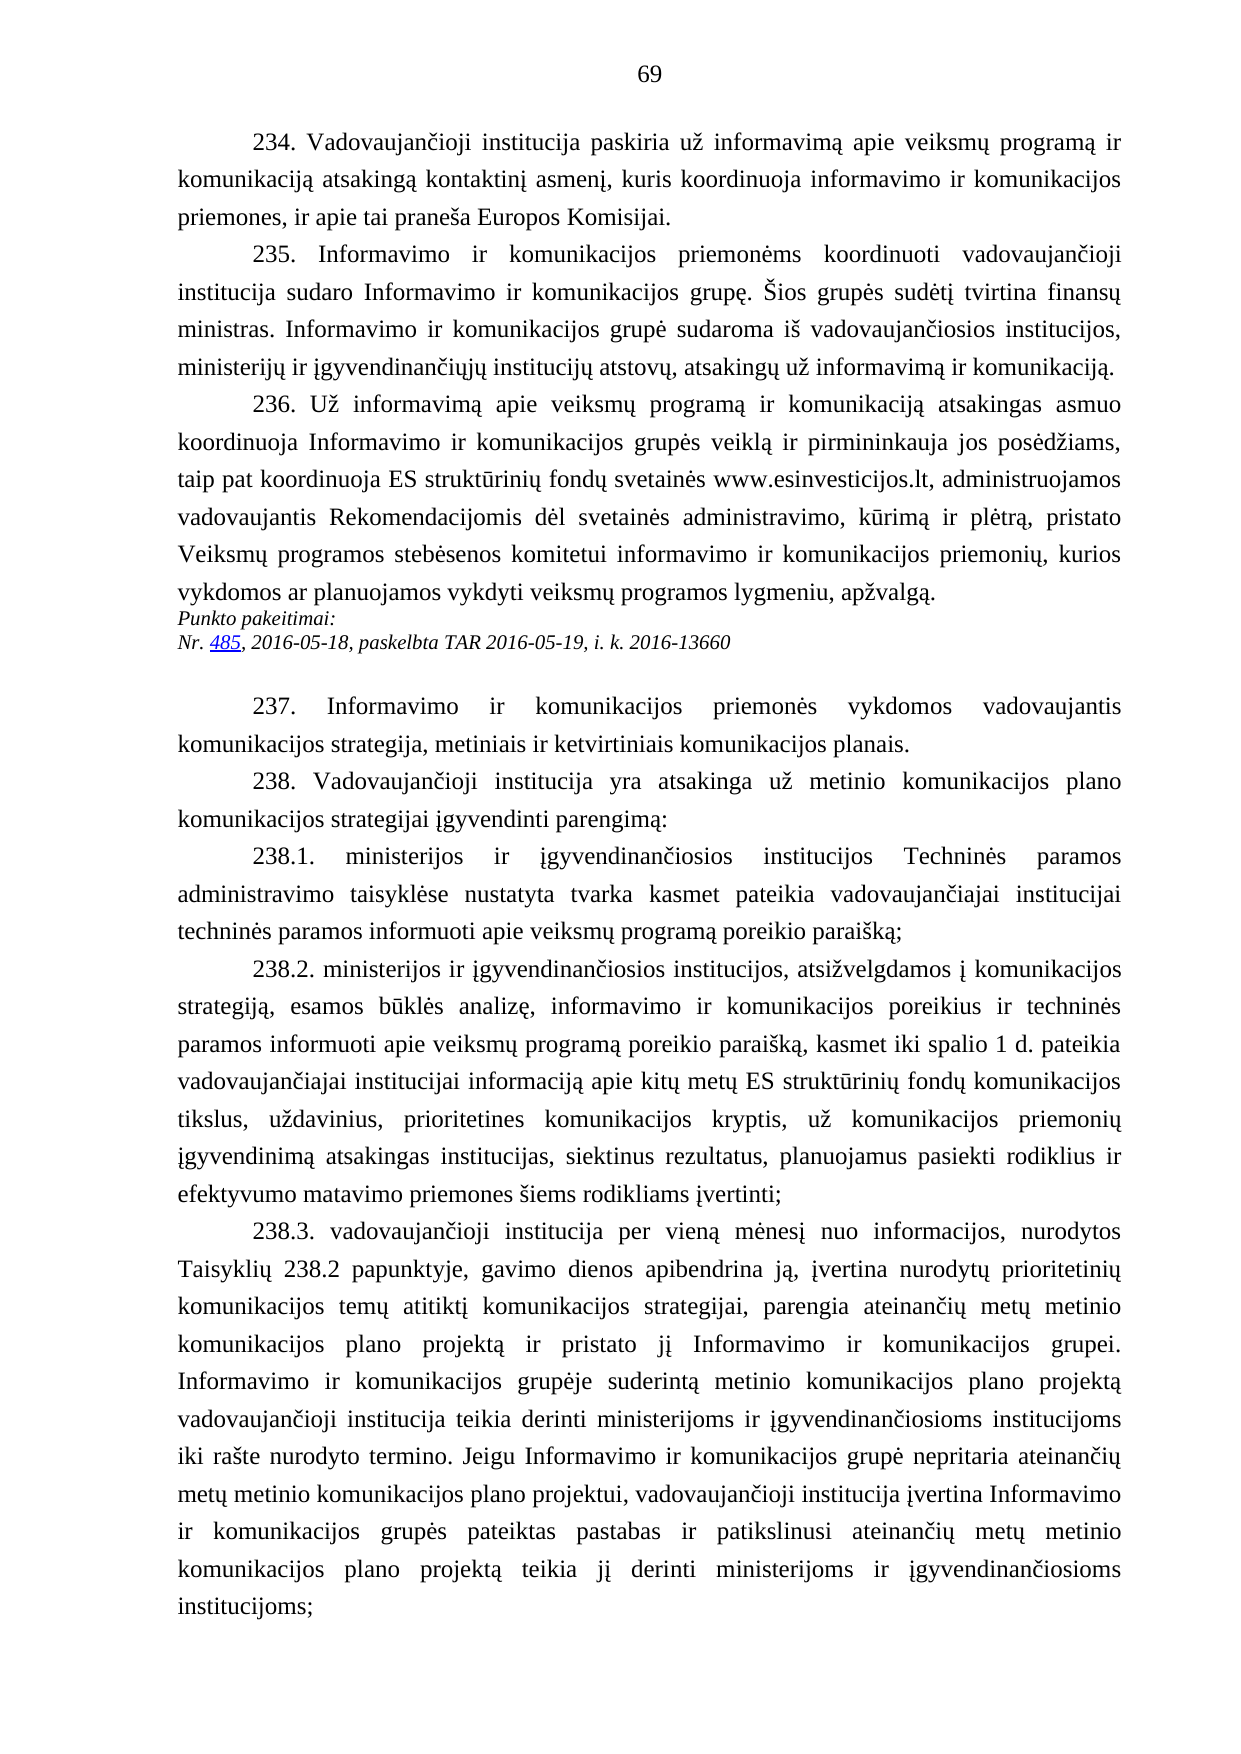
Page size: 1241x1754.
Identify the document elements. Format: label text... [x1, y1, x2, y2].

text 238.1. ministerijos ir įgyvendinančiosios institucijos Techninės paramos administravimo taisyklėse nustatyta tvarka kasmet pateikia vadovaujančiajai institucijai techninės paramos informuoti apie veiksmų programą poreikio paraišką; [177, 832, 1122, 945]
text 238.3. vadovaujančioji institucija per vieną mėnesį nuo informacijos, nurodytos Taisyklių 238.2 papunktyje, gavimo dienos apibendrina ją, įvertina nurodytų prioritetinių komunikacijos temų atitiktį komunikacijos strategijai, parengia ateinančių metų metinio komunikacijos plano projektą ir pristato jį Informavimo ir komunikacijos grupei. Informavimo ir komunikacijos grupėje suderintą metinio komunikacijos plano projektą vadovaujančioji institucija teikia derinti ministerijoms ir įgyvendinančiosioms institucijoms iki rašte nurodyto termino. Jeigu Informavimo ir komunikacijos grupė nepritaria ateinančių metų metinio komunikacijos plano projektui, vadovaujančioji institucija įvertina Informavimo ir komunikacijos grupės pateiktas pastabas ir patikslinusi ateinančių metų metinio komunikacijos plano projektą teikia jį derinti ministerijoms ir įgyvendinančiosioms institucijoms; [177, 1207, 1122, 1620]
text Nr. 485, 2016-05-18, paskelbta TAR 2016-05-19, i. k. 2016-13660 [177, 630, 1122, 654]
text Punkto pakeitimai: [177, 606, 1122, 630]
text 234. Vadovaujančioji institucija paskiria už informavimą apie veiksmų programą ir komunikaciją atsakingą kontaktinį asmenį, kuris koordinuoja informavimo ir komunikacijos priemones, ir apie tai praneša Europos Komisijai. [177, 118, 1122, 231]
text 236. Už informavimą apie veiksmų programą ir komunikaciją atsakingas asmuo koordinuoja Informavimo ir komunikacijos grupės veiklą ir pirmininkauja jos posėdžiams, taip pat koordinuoja ES struktūrinių fondų svetainės www.esinvesticijos.lt, administruojamos vadovaujantis Rekomendacijomis dėl svetainės administravimo, kūrimą ir plėtrą, pristato Veiksmų programos stebėsenos komitetui informavimo ir komunikacijos priemonių, kurios vykdomos ar planuojamos vykdyti veiksmų programos lygmeniu, apžvalgą. [177, 381, 1122, 606]
text 238. Vadovaujančioji institucija yra atsakinga už metinio komunikacijos plano komunikacijos strategijai įgyvendinti parengimą: [177, 757, 1122, 832]
text 238.2. ministerijos ir įgyvendinančiosios institucijos, atsižvelgdamos į komunikacijos strategiją, esamos būklės analizę, informavimo ir komunikacijos poreikius ir techninės paramos informuoti apie veiksmų programą poreikio paraišką, kasmet iki spalio 1 d. pateikia vadovaujančiajai institucijai informaciją apie kitų metų ES struktūrinių fondų komunikacijos tikslus, uždavinius, prioritetines komunikacijos kryptis, už komunikacijos priemonių įgyvendinimą atsakingas institucijas, siektinus rezultatus, planuojamus pasiekti rodiklius ir efektyvumo matavimo priemones šiems rodikliams įvertinti; [177, 945, 1122, 1207]
text 237. Informavimo ir komunikacijos priemonės vykdomos vadovaujantis komunikacijos strategija, metiniais ir ketvirtiniais komunikacijos planais. [177, 682, 1122, 757]
text 235. Informavimo ir komunikacijos priemonėms koordinuoti vadovaujančioji institucija sudaro Informavimo ir komunikacijos grupę. Šios grupės sudėtį tvirtina finansų ministras. Informavimo ir komunikacijos grupė sudaroma iš vadovaujančiosios institucijos, ministerijų ir įgyvendinančiųjų institucijų atstovų, atsakingų už informavimą ir komunikaciją. [177, 231, 1122, 381]
